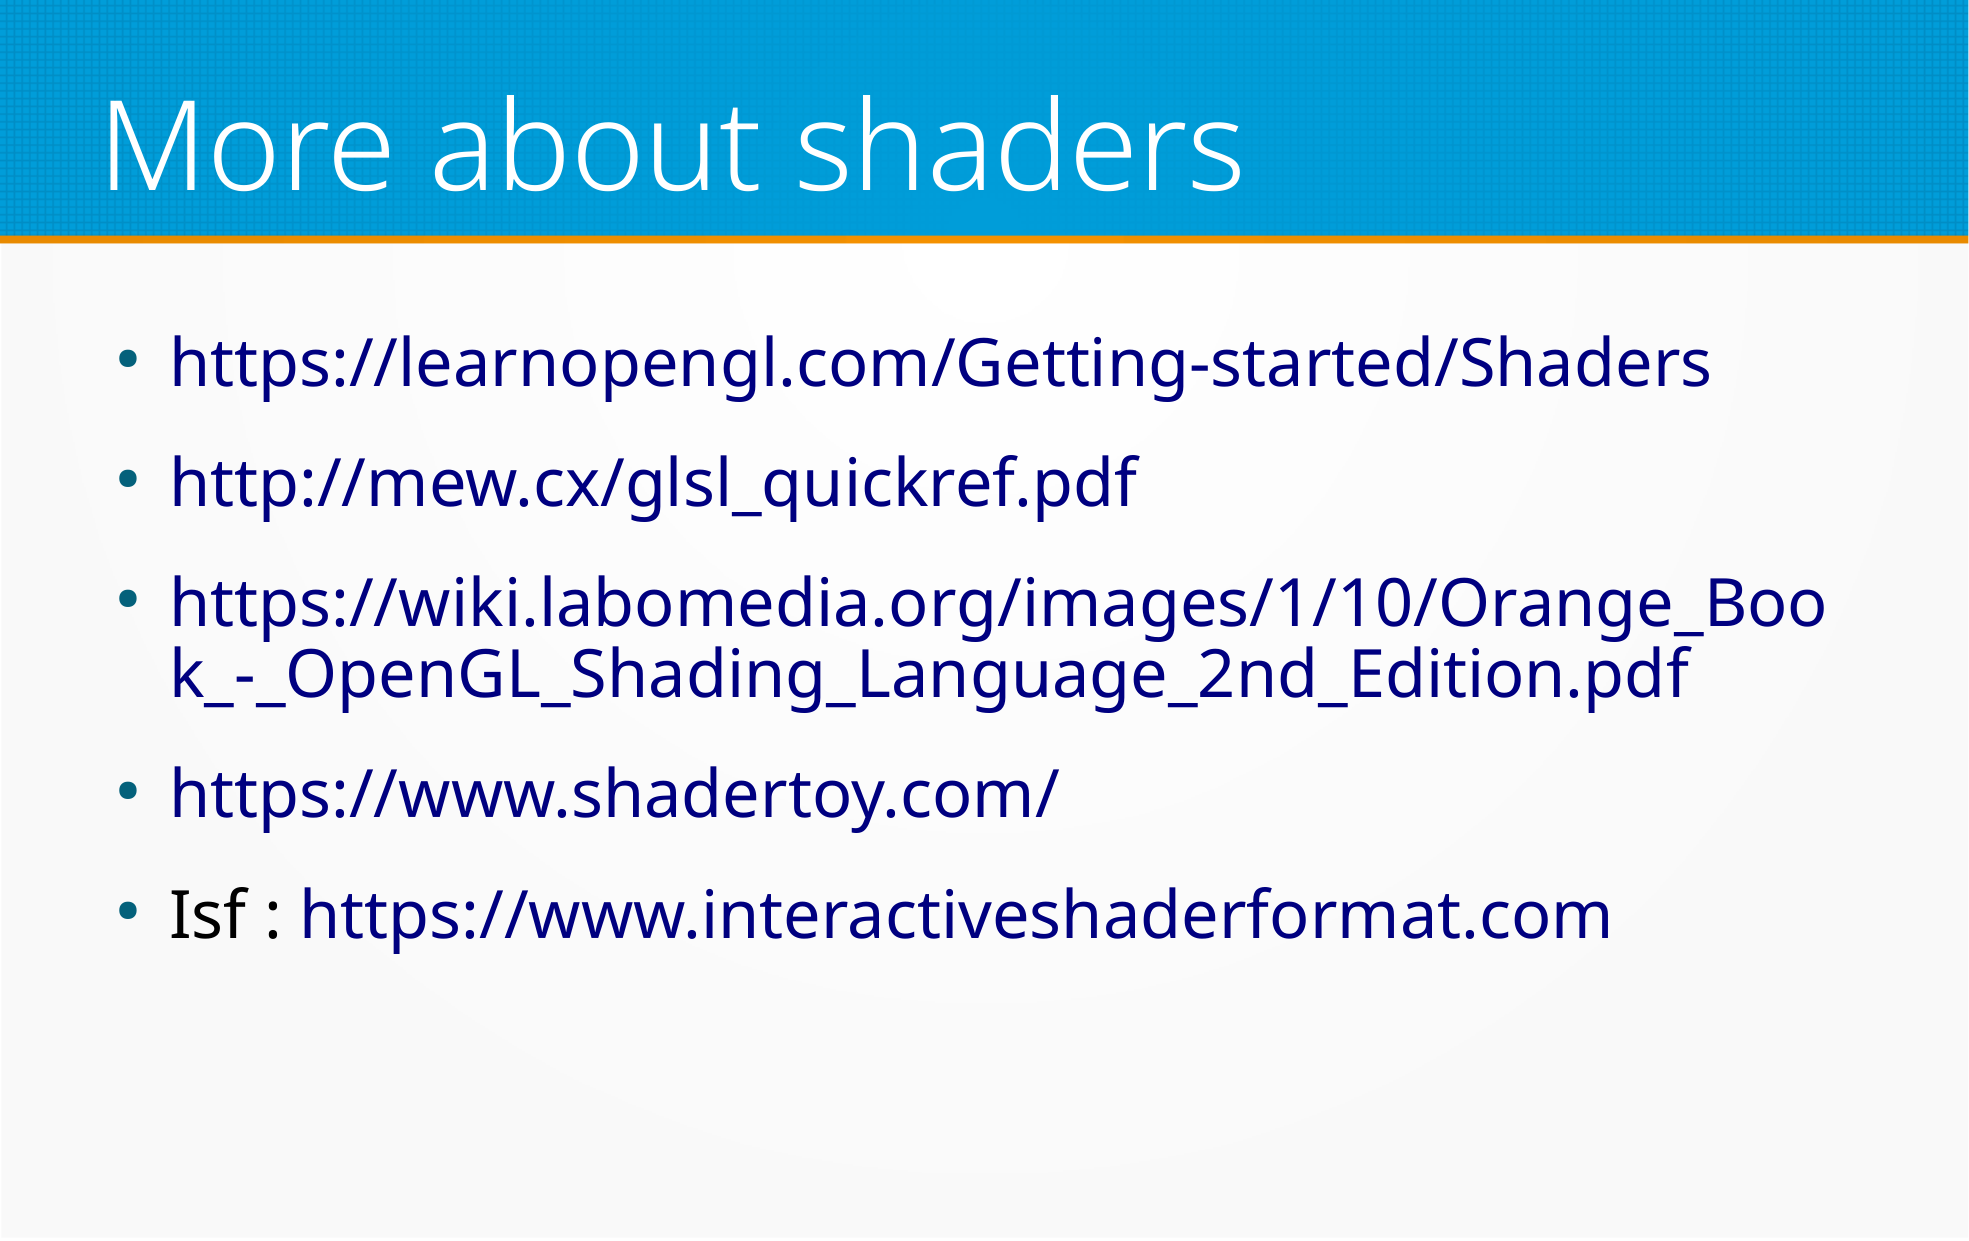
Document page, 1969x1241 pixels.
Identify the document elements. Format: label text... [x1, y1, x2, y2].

list https://learnopengl.com/Getting-started/Shaders http://mew.cx/glsl_quickref.pdf https://wiki.labomedia.org/images/1/10/Orange_Book_-_OpenGL_Shading_Language_2nd_Edition.pdf https://www.shadertoy.com/ Isf : https://www.interactiveshaderformat.com [98, 315, 1861, 1081]
picture [0, 236, 1969, 1241]
title More about shaders [98, 19, 1870, 227]
